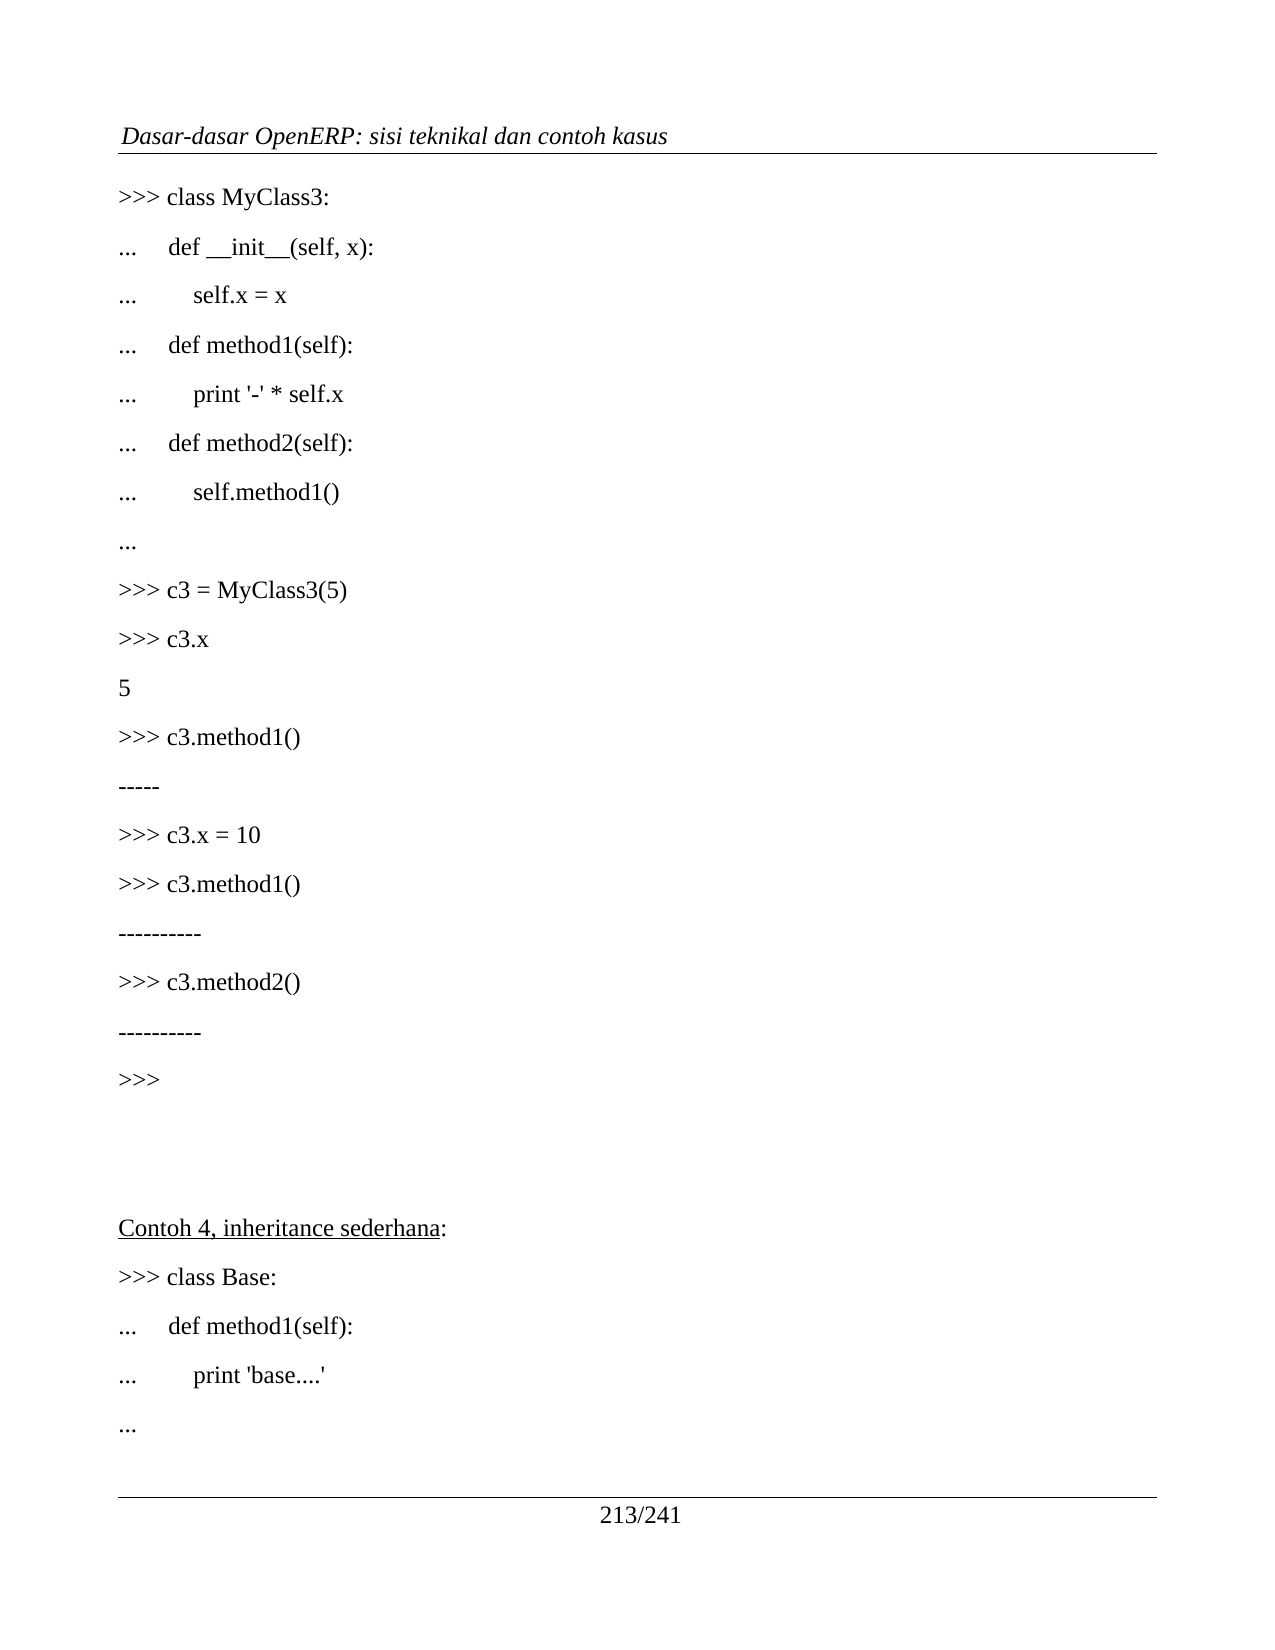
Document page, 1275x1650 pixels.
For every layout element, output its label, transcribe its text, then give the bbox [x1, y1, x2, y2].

text >>> c3.method2() [118, 967, 1157, 996]
text ... print '-' * self.x [118, 379, 1157, 407]
text >>> c3.x [118, 624, 1157, 653]
text ... def method1(self): [118, 330, 1157, 358]
text 5 [118, 673, 1157, 702]
text ... [118, 1409, 1157, 1438]
text Contoh 4, inheritance sederhana: [118, 1213, 1157, 1242]
text >>> c3.method1() [118, 722, 1157, 751]
text ... def __init__(self, x): [118, 232, 1157, 260]
text ... self.x = x [118, 281, 1157, 309]
text >>> c3 = MyClass3(5) [118, 575, 1157, 604]
text >>> c3.method1() [118, 869, 1157, 898]
text >>> class Base: [118, 1262, 1157, 1291]
text ... def method1(self): [118, 1311, 1157, 1340]
text ... def method2(self): [118, 428, 1157, 457]
text ---------- [118, 918, 1157, 947]
text ... print 'base....' [118, 1360, 1157, 1389]
text >>> c3.x = 10 [118, 820, 1157, 849]
text ... self.method1() [118, 477, 1157, 506]
text ---------- [118, 1017, 1157, 1045]
text ----- [118, 771, 1157, 800]
text >>> class MyClass3: [118, 182, 1157, 211]
text >>> [118, 1066, 1157, 1094]
text ... [118, 526, 1157, 555]
